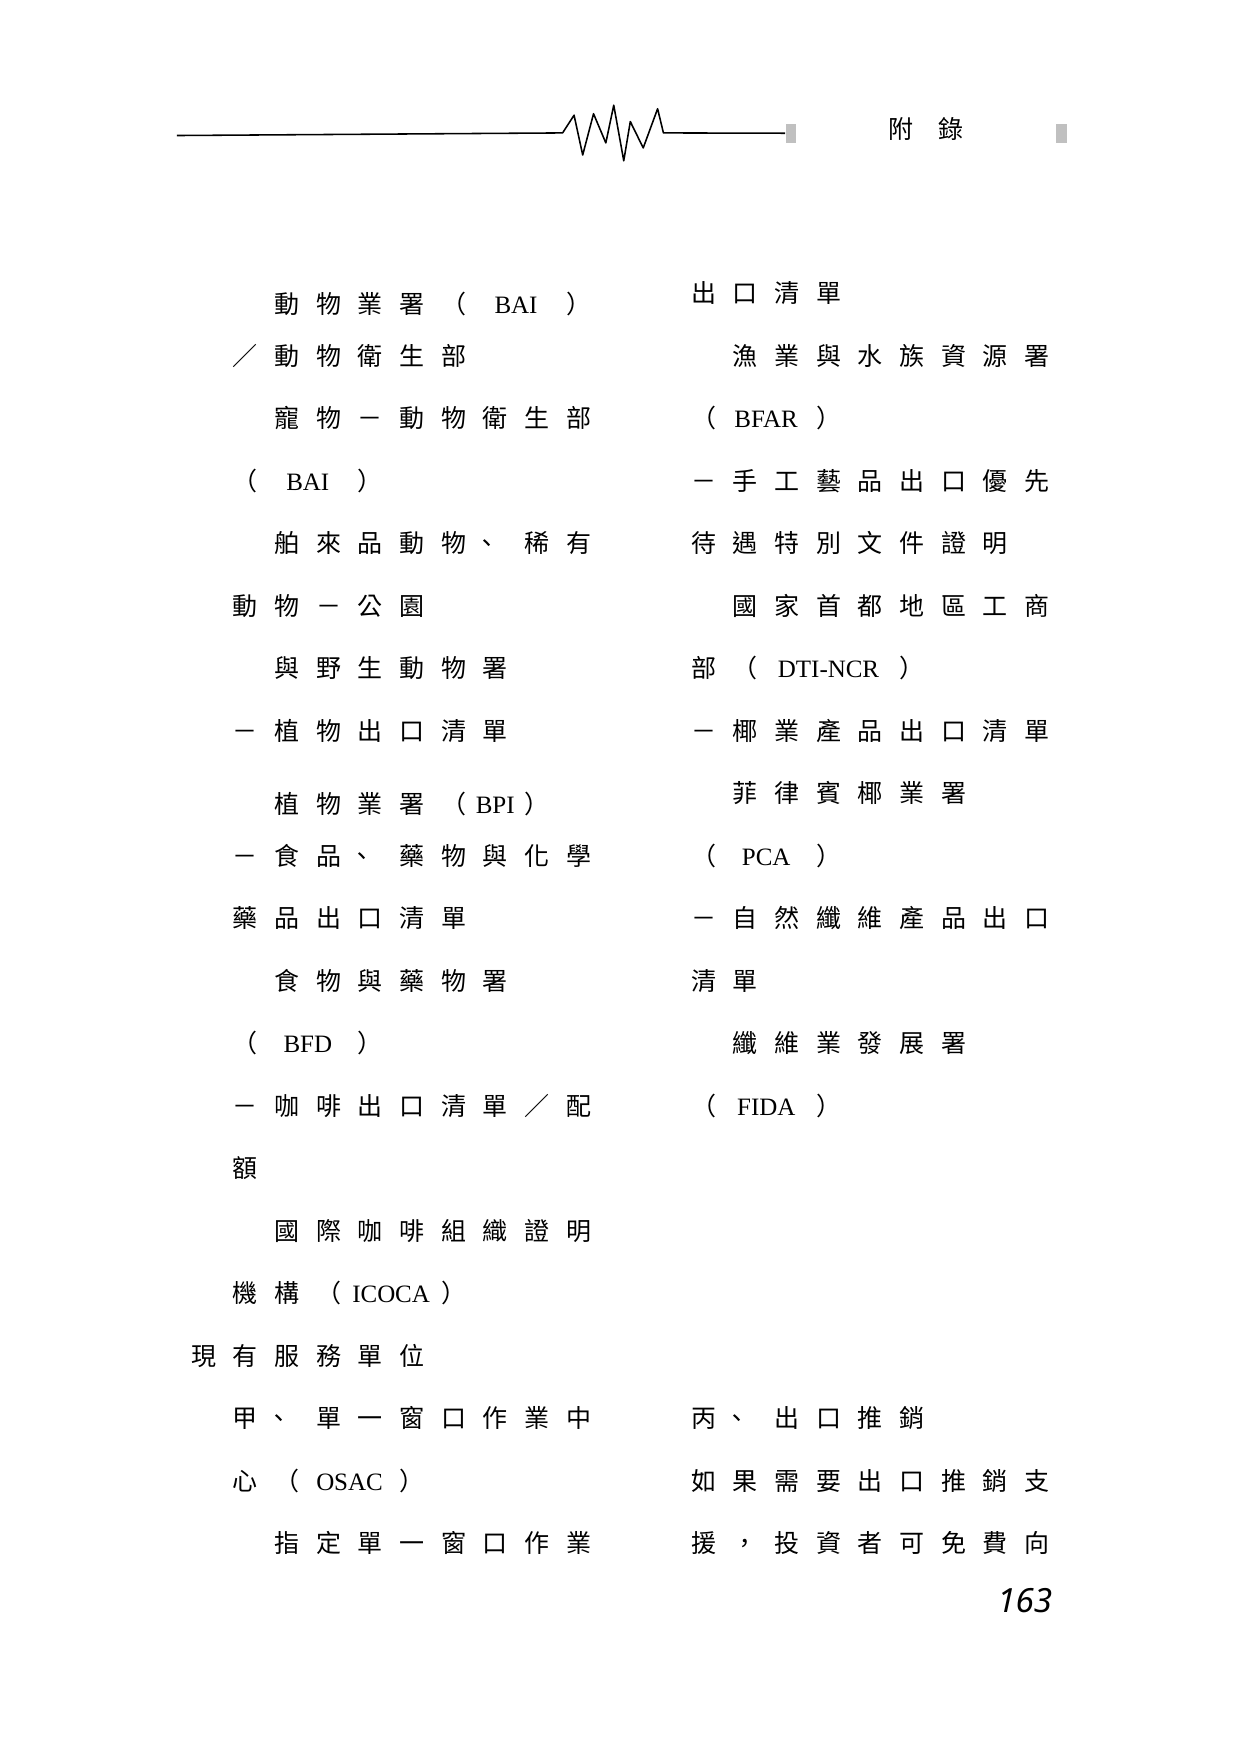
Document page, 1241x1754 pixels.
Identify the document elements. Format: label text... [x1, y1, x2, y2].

table_header 甲、單一窗口作業中心（OSAC） 指定單一窗口作業 [183, 1375, 621, 1563]
table_cell 動物業署（BAI）／動物衛生部 寵物－動物衛生部（BAI） 舶來品動物、稀有動物－公園 與野生動物署 －植物出口清單 植物業署（BPI） －食品、藥物與化學藥品出口清單 食物與藥物署（BFD） －咖啡出口清單／配額 國際咖啡組織證明機構（ICOCA） [183, 250, 621, 1313]
table_header 丙、出口推銷 如果需要出口推銷支援，投資者可免費向 [621, 1375, 1068, 1563]
table_cell 出口清單 漁業與水族資源署（BFAR） －手工藝品出口優先待遇特別文件證明 國家首都地區工商部（DTI-NCR） －椰業產品出口清單 菲律賓椰業署（PCA） －自然纖維產品出口清單 纖維業發展署（FIDA） [621, 250, 1068, 1313]
text 現有服務單位 [183, 1313, 1058, 1375]
